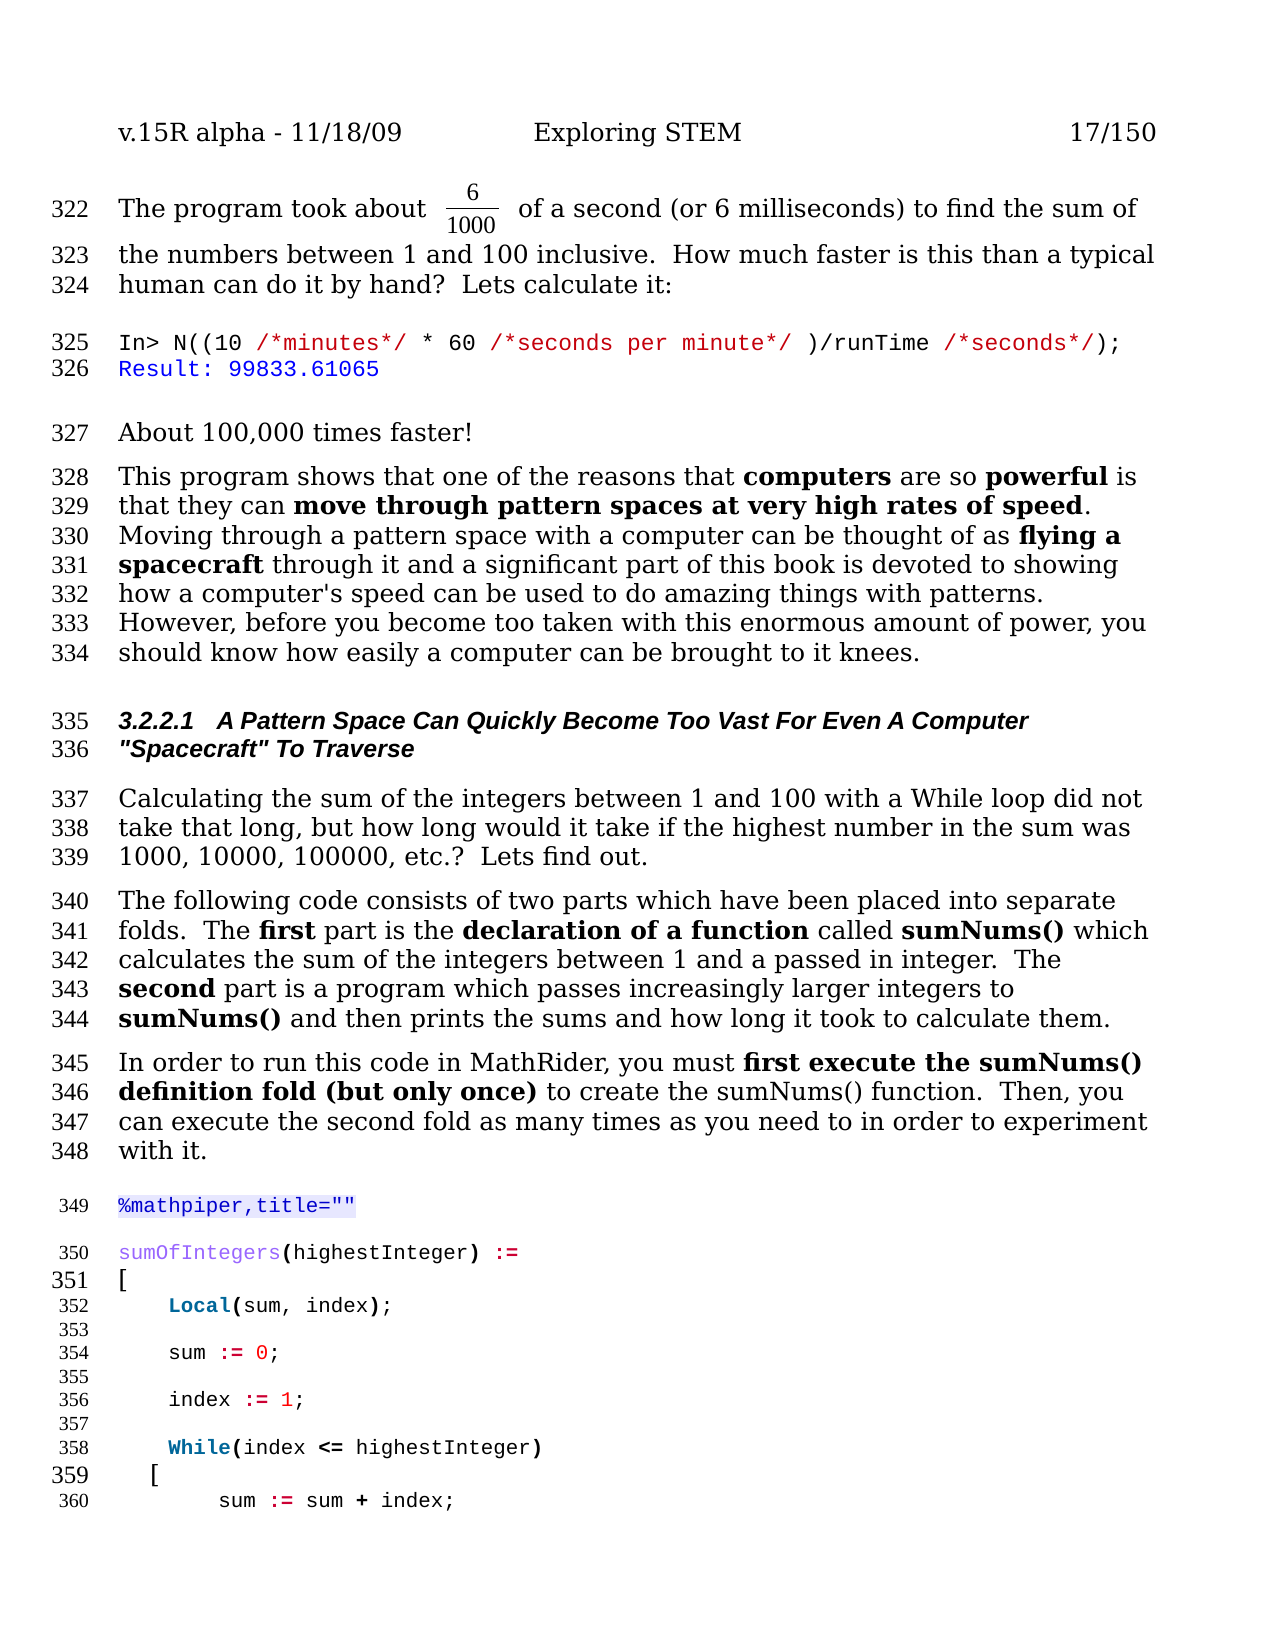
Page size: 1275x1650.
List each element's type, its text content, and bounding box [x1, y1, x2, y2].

text sumOfIntegers(highestInteger) := [118, 1242, 1157, 1266]
text index := 1; [118, 1389, 1157, 1413]
text About 100,000 times faster! [118, 418, 1157, 447]
text In order to run this code in MathRider, you must first execute the sumNums() definition fold (but only once) to create the sumNums() function. Then, you can execute the second fold as many times as you need to in order to experiment with it. [118, 1048, 1157, 1165]
text In> N((10 /*minutes*/ * 60 /*seconds per minute*/ )/runTime /*seconds*/); [118, 331, 1157, 357]
text Calculating the sum of the integers between 1 and 100 with a While loop did not take that long, but how long would it take if the highest number in the sum was 1000, 10000, 100000, etc.? Lets find out. [118, 784, 1157, 872]
text This program shows that one of the reasons that computers are so powerful is that they can move through pattern spaces at very high rates of speed. Moving through a pattern space with a computer can be thought of as flying a spacecraft through it and a significant part of this book is devoted to showing how a computer's speed can be used to do amazing things with patterns. However, before you become too taken with this enormous amount of power, you should know how easily a computer can be brought to it knees. [118, 462, 1157, 667]
text The following code consists of two parts which have been placed into separate folds. The first part is the declaration of a function called sumNums() which calculates the sum of the integers between 1 and a passed in integer. The second part is a program which passes increasingly larger integers to sumNums() and then prints the sums and how long it took to calculate them. [118, 887, 1157, 1033]
text [ [118, 1460, 1157, 1489]
text Local(sum, index); [118, 1295, 1157, 1318]
text sum := sum + index; [118, 1489, 1157, 1513]
subtitle A Pattern Space Can Quickly Become Too Vast For Even A Computer "Spacecraft" To Traverse [118, 706, 1157, 763]
text %mathpiper,title="" [118, 1195, 1157, 1218]
text While(index <= highestInteger) [118, 1437, 1157, 1460]
text [ [118, 1266, 1157, 1295]
text Result: 99833.61065 [118, 357, 1157, 383]
text sum := 0; [118, 1342, 1157, 1366]
text The program took aboutof a second (or 6 milliseconds) to find the sum of the numbers between 1 and 100 inclusive. How much faster is this than a typical human can do it by hand? Lets calculate it: [118, 177, 1157, 299]
